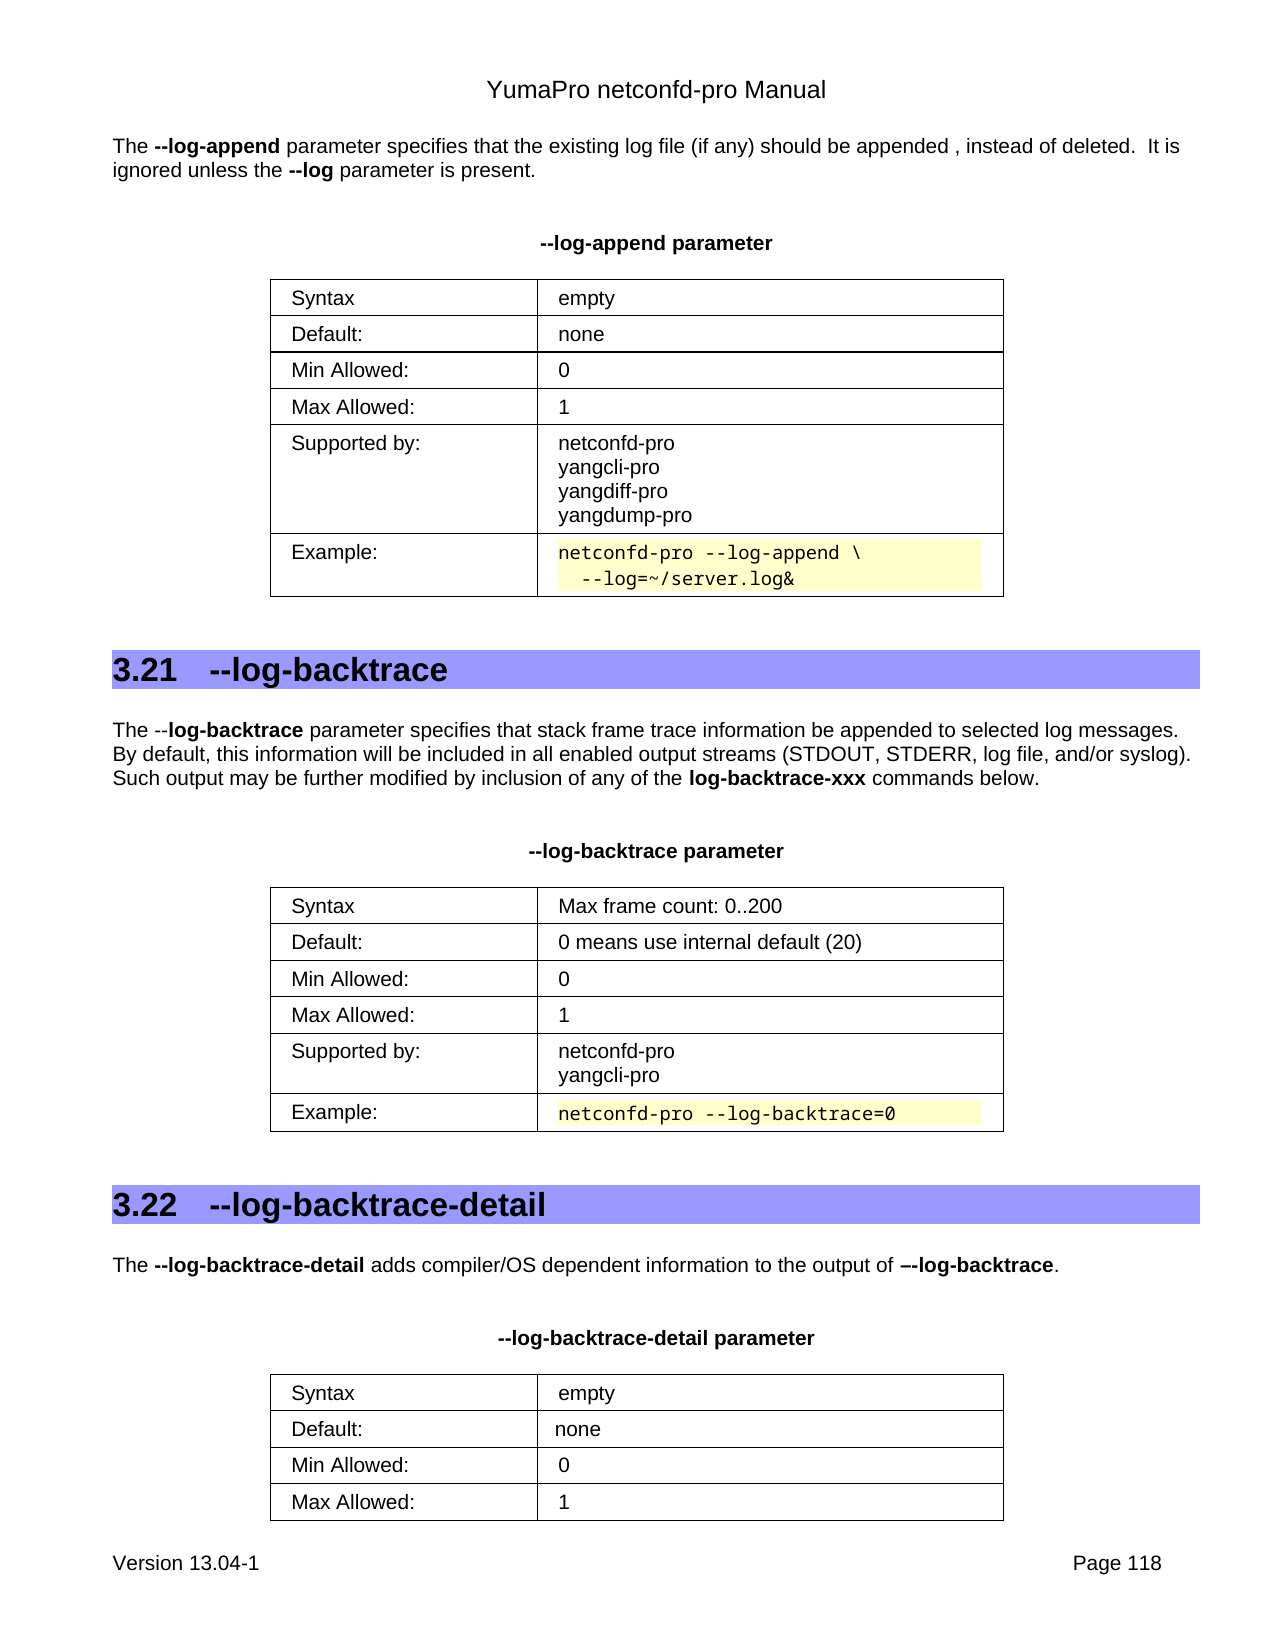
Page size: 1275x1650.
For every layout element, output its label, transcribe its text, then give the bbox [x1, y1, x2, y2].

table_header Syntax [271, 280, 537, 315]
table_cell Max Allowed: [271, 997, 537, 1033]
subtitle --log-backtrace [112, 650, 1200, 689]
table_cell Min Allowed: [271, 353, 537, 388]
table_header empty [538, 280, 1003, 315]
subtitle --log-backtrace-detail parameter [127, 1326, 1185, 1350]
table_cell 0 [538, 1448, 1003, 1483]
table_cell 1 [538, 1484, 1003, 1519]
table_header Syntax [271, 1375, 537, 1410]
table_cell Example: [271, 1094, 537, 1131]
table_cell netconfd-pro yangcli-pro yangdiff-pro yangdump-pro [538, 425, 1003, 533]
table_cell Min Allowed: [271, 1448, 537, 1483]
subtitle --log-backtrace-detail [112, 1185, 1200, 1224]
text The --log-backtrace parameter specifies that stack frame trace information be appended to selected log messages. By default, this information will be included in all enabled output streams (STDOUT, STDERR, log file, and/or syslog). Such output may be further modified by inclusion of any of the log-backtrace-xxx commands below. [112, 718, 1200, 790]
table_header empty [538, 1375, 1003, 1410]
table_cell 0 [538, 353, 1003, 388]
table_cell 1 [538, 997, 1003, 1033]
table_cell netconfd-pro yangcli-pro [538, 1034, 1003, 1093]
table_cell Max Allowed: [271, 389, 537, 424]
table_cell Max Allowed: [271, 1484, 537, 1519]
table_cell 0 [538, 961, 1003, 996]
table_cell none [538, 1411, 1003, 1447]
table_cell Example: [271, 534, 537, 596]
table_cell netconfd-pro --log-backtrace=0 [538, 1094, 1003, 1131]
text The --log-append parameter specifies that the existing log file (if any) should be appended , instead of deleted. It is ignored unless the --log parameter is present. [112, 134, 1200, 182]
table_cell netconfd-pro --log-append \ --log=~/server.log& [538, 534, 1003, 596]
subtitle --log-append parameter [127, 231, 1185, 254]
table_cell Min Allowed: [271, 961, 537, 996]
table_cell Default: [271, 924, 537, 960]
table_cell 1 [538, 389, 1003, 424]
table_cell Default: [271, 316, 537, 351]
table_cell 0 means use internal default (20) [538, 924, 1003, 960]
subtitle --log-backtrace parameter [127, 839, 1185, 863]
table_header Syntax [271, 888, 537, 923]
table_cell Supported by: [271, 1034, 537, 1093]
text The --log-backtrace-detail adds compiler/OS dependent information to the output of –-log-backtrace. [112, 1253, 1200, 1277]
table_cell none [538, 316, 1003, 351]
table_cell Supported by: [271, 425, 537, 533]
table_cell Default: [271, 1411, 537, 1447]
table_header Max frame count: 0..200 [538, 888, 1003, 923]
